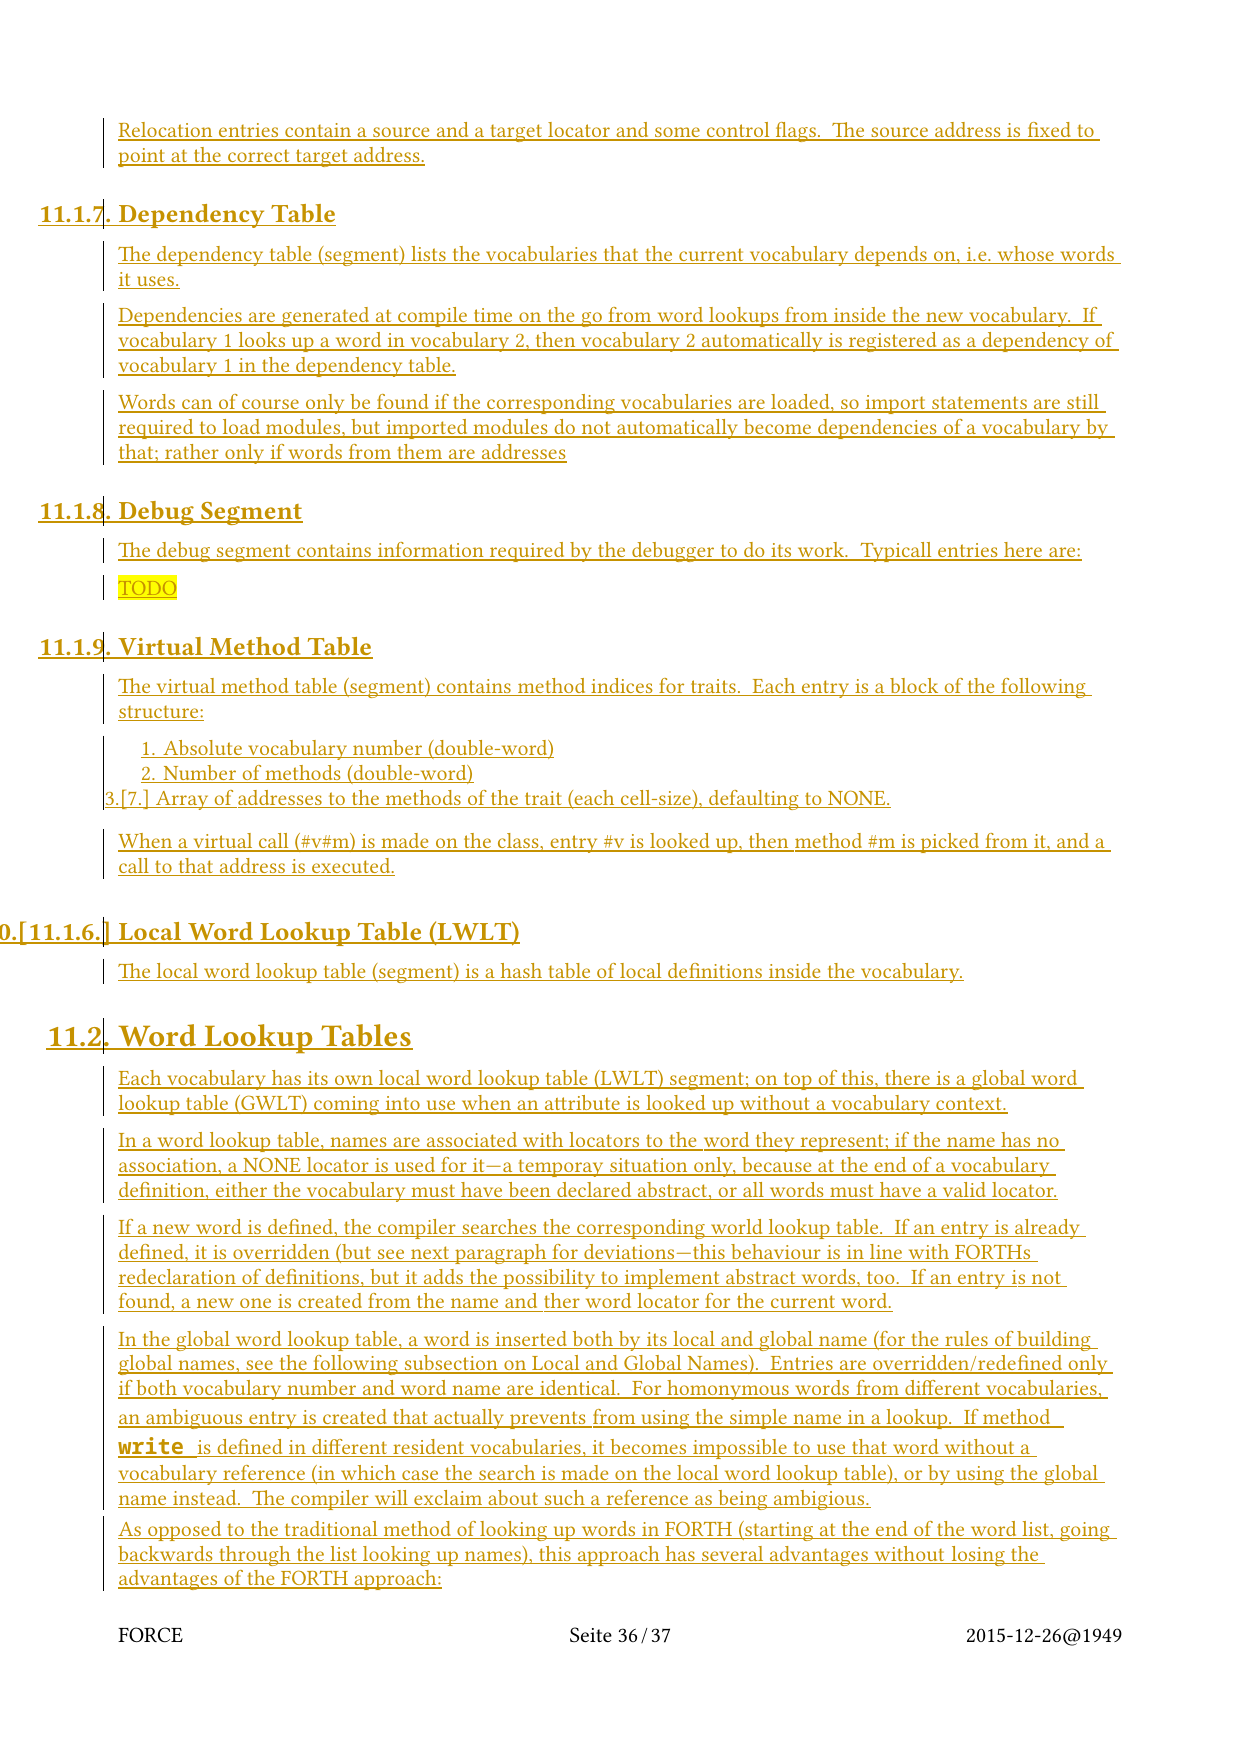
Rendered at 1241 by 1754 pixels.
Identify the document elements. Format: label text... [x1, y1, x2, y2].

text The dependency table (segment) lists the vocabularies that the current vocabulary depends on, i. e. whose words it uses. [118, 241, 1122, 291]
text Relocation entries contain a source and a target locator and some control flags. The source address is fixed to point at the correct target address. [118, 118, 1122, 168]
list Array of addresses to the methods of the trait (each cell-size), defaulting to NONE. [156, 785, 1122, 810]
list Absolute vocabulary number (double-word) [156, 736, 1122, 761]
text As opposed to the traditional method of looking up words in FORTH (starting at the end of the word list, going backwards through the list looking up names), this approach has several advantages without losing the advantages of the FORTH approach: [118, 1516, 1122, 1591]
text If a new word is defined, the compiler searches the corresponding world lookup table. If an entry is already defined, it is overridden (but see next paragraph for deviations — this behaviour is in line with FORTHs redeclaration of definitions, but it adds the possibility to implement abstract words, too. If an entry is not found, a new one is created from the name and ther word locator for the current word. [118, 1215, 1122, 1314]
text In a word lookup table, names are associated with locators to the word they represent; if the name has no association, a NONE locator is used for it — a temporay situation only, because at the end of a vocabulary definition, either the vocabulary must have been declared abstract, or all words must have a valid locator. [118, 1128, 1122, 1203]
text When a virtual call (#v#m) is made on the class, entry #v is looked up, then method #m is picked from it, and a call to that address is executed. [118, 829, 1122, 879]
text Dependencies are generated at compile time on the go from word lookups from inside the new vocabulary. If vocabulary 1 looks up a word in vocabulary 2, then vocabulary 2 automatically is registered as a dependency of vocabulary 1 in the dependency table. [118, 303, 1122, 378]
subtitle Debug Segment [118, 496, 1122, 526]
subtitle Virtual Method Table [118, 632, 1122, 662]
list Number of methods (double-word) [156, 761, 1122, 785]
subtitle Dependency Table [118, 199, 1122, 229]
subtitle Local Word Lookup Table (LWLT) [118, 917, 1122, 947]
text The virtual method table (segment) contains method indices for traits. Each entry is a block of the following structure: [118, 674, 1122, 723]
text The debug segment contains information required by the debugger to do its work. Typicall entries here are: [118, 538, 1122, 563]
text In the global word lookup table, a word is inserted both by its local and global name (for the rules of building global names, see the following subsection on Local and Global Names). Entries are overridden / redefined only if both vocabulary number and word name are identical. For homonymous words from different vocabularies, an ambiguous entry is created that actually prevents from using the simple name in a lookup. If method write is defined in different resident vocabularies, it becomes impossible to use that word without a vocabulary reference (in which case the search is made on the local word lookup table), or by using the global name instead. The compiler will exclaim about such a reference as being ambigious. [118, 1326, 1122, 1510]
subtitle Word Lookup Tables [118, 1018, 1122, 1054]
text Each vocabulary has its own local word lookup table (LWLT) segment; on top of this, there is a global word lookup table (GWLT) coming into use when an attribute is looked up without a vocabulary context. [118, 1066, 1122, 1116]
text Words can of course only be found if the corresponding vocabularies are loaded, so import statements are still required to load modules, but imported modules do not automatically become dependencies of a vocabulary by that; rather only if words from them are addresses [118, 390, 1122, 465]
text TODO [118, 575, 1122, 600]
text The local word lookup table (segment) is a hash table of local definitions inside the vocabulary. [118, 959, 1122, 983]
